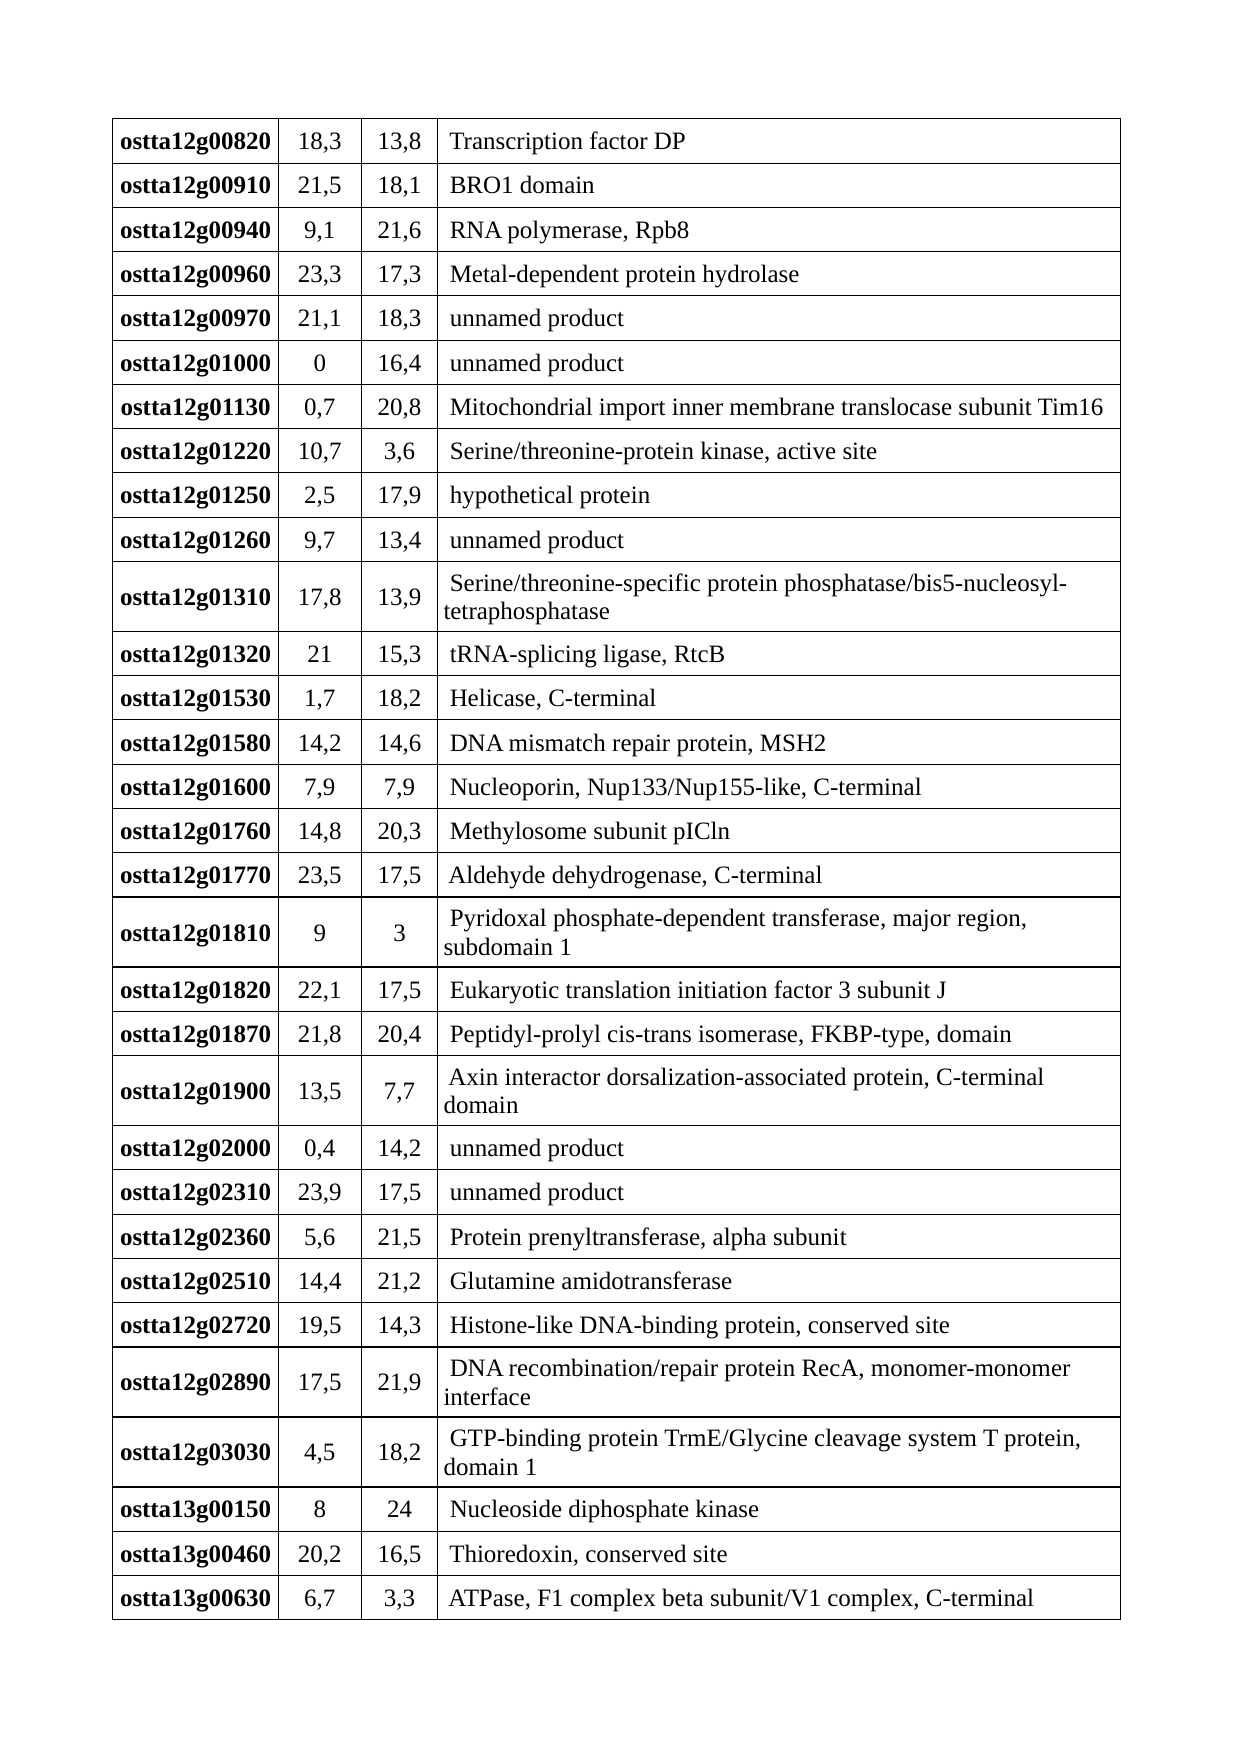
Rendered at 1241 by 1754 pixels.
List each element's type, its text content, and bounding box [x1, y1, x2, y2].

table_cell 3,3 [362, 1576, 437, 1619]
table_cell 19,5 [279, 1303, 361, 1346]
table_cell ostta13g00630 [113, 1576, 278, 1619]
table_cell unnamed product [438, 296, 1120, 339]
table_cell 17,9 [362, 473, 437, 517]
table_cell ostta12g01870 [113, 1012, 278, 1055]
table_cell 21,5 [362, 1215, 437, 1258]
table_cell ostta12g00940 [113, 208, 278, 251]
table_cell Nucleoporin, Nup133/Nup155-like, C-terminal [438, 765, 1120, 808]
table_cell 23,3 [279, 252, 361, 295]
table_cell Transcription factor DP [438, 119, 1120, 162]
table_cell tRNA-splicing ligase, RtcB [438, 632, 1120, 675]
table_cell 13,5 [279, 1056, 361, 1125]
table_cell 21,1 [279, 296, 361, 339]
table_cell 14,6 [362, 720, 437, 764]
table_cell Eukaryotic translation initiation factor 3 subunit J [438, 968, 1120, 1011]
table_cell 18,3 [279, 119, 361, 162]
table_cell 20,2 [279, 1532, 361, 1575]
table_cell ostta12g01900 [113, 1056, 278, 1125]
table_cell ostta12g02000 [113, 1126, 278, 1169]
table_cell 21 [279, 632, 361, 675]
table_cell 14,2 [279, 720, 361, 764]
table_cell 17,3 [362, 252, 437, 295]
table_cell Axin interactor dorsalization-associated protein, C-terminal domain [438, 1056, 1120, 1125]
table_cell 3 [362, 898, 437, 966]
table_cell Serine/threonine-specific protein phosphatase/bis5-nucleosyl-tetraphosphatase [438, 562, 1120, 631]
table_cell 21,6 [362, 208, 437, 251]
table_cell unnamed product [438, 341, 1120, 384]
table_cell ostta12g02890 [113, 1348, 278, 1416]
table_cell 0,4 [279, 1126, 361, 1169]
table_cell 3,6 [362, 429, 437, 472]
table_cell 17,5 [362, 1170, 437, 1213]
table_cell 14,3 [362, 1303, 437, 1346]
table_cell 0 [279, 341, 361, 384]
table_cell ostta12g01260 [113, 518, 278, 561]
table_cell 20,4 [362, 1012, 437, 1055]
table_cell 14,8 [279, 809, 361, 852]
table_cell ostta12g01770 [113, 853, 278, 896]
table_cell ostta12g01320 [113, 632, 278, 675]
table_cell GTP-binding protein TrmE/Glycine cleavage system T protein, domain 1 [438, 1418, 1120, 1486]
table_cell 7,9 [362, 765, 437, 808]
table_cell 17,5 [362, 968, 437, 1011]
table_cell ostta12g02720 [113, 1303, 278, 1346]
table_cell ostta12g00820 [113, 119, 278, 162]
table_cell 18,2 [362, 676, 437, 719]
table_cell 1,7 [279, 676, 361, 719]
table_cell unnamed product [438, 518, 1120, 561]
table_cell 9 [279, 898, 361, 966]
table_cell ostta12g01530 [113, 676, 278, 719]
table_cell 14,4 [279, 1259, 361, 1302]
table_cell ostta12g01000 [113, 341, 278, 384]
table_cell ostta12g02310 [113, 1170, 278, 1213]
table_cell 7,9 [279, 765, 361, 808]
table_cell 7,7 [362, 1056, 437, 1125]
table_cell Glutamine amidotransferase [438, 1259, 1120, 1302]
table_cell 17,8 [279, 562, 361, 631]
table_cell ostta12g02360 [113, 1215, 278, 1258]
table_cell ostta13g00150 [113, 1488, 278, 1531]
table_cell 9,1 [279, 208, 361, 251]
table_cell 21,8 [279, 1012, 361, 1055]
table_cell Helicase, C-terminal [438, 676, 1120, 719]
table_cell DNA recombination/repair protein RecA, monomer-monomer interface [438, 1348, 1120, 1416]
table_cell 22,1 [279, 968, 361, 1011]
table_cell 20,8 [362, 385, 437, 428]
table_cell 21,5 [279, 164, 361, 207]
table_cell 0,7 [279, 385, 361, 428]
table_cell 21,9 [362, 1348, 437, 1416]
table_cell 16,5 [362, 1532, 437, 1575]
table_cell Metal-dependent protein hydrolase [438, 252, 1120, 295]
table_cell ostta12g01820 [113, 968, 278, 1011]
table_cell 5,6 [279, 1215, 361, 1258]
table_cell 18,1 [362, 164, 437, 207]
table_cell Nucleoside diphosphate kinase [438, 1488, 1120, 1531]
table_cell ostta12g00970 [113, 296, 278, 339]
table_cell ostta12g01580 [113, 720, 278, 764]
table_cell Histone-like DNA-binding protein, conserved site [438, 1303, 1120, 1346]
table_cell ostta12g00960 [113, 252, 278, 295]
table_cell ostta13g00460 [113, 1532, 278, 1575]
table_cell 10,7 [279, 429, 361, 472]
table_cell Mitochondrial import inner membrane translocase subunit Tim16 [438, 385, 1120, 428]
table_cell BRO1 domain [438, 164, 1120, 207]
table_cell Protein prenyltransferase, alpha subunit [438, 1215, 1120, 1258]
table_cell 21,2 [362, 1259, 437, 1302]
table_cell ostta12g01250 [113, 473, 278, 517]
table_cell ostta12g01600 [113, 765, 278, 808]
table_cell 13,8 [362, 119, 437, 162]
table_cell 16,4 [362, 341, 437, 384]
table_cell ostta12g01310 [113, 562, 278, 631]
table_cell 23,9 [279, 1170, 361, 1213]
table_cell 24 [362, 1488, 437, 1531]
table_cell 2,5 [279, 473, 361, 517]
table_cell 8 [279, 1488, 361, 1531]
table_cell ostta12g02510 [113, 1259, 278, 1302]
table_cell Peptidyl-prolyl cis-trans isomerase, FKBP-type, domain [438, 1012, 1120, 1055]
table_cell 17,5 [279, 1348, 361, 1416]
table_cell ostta12g01760 [113, 809, 278, 852]
table_cell 18,2 [362, 1418, 437, 1486]
table_cell 17,5 [362, 853, 437, 896]
table_cell ostta12g00910 [113, 164, 278, 207]
table_cell Aldehyde dehydrogenase, C-terminal [438, 853, 1120, 896]
table_cell 15,3 [362, 632, 437, 675]
table_cell Methylosome subunit pICln [438, 809, 1120, 852]
table_cell 13,9 [362, 562, 437, 631]
table_cell Thioredoxin, conserved site [438, 1532, 1120, 1575]
table_cell RNA polymerase, Rpb8 [438, 208, 1120, 251]
table_cell 20,3 [362, 809, 437, 852]
table_cell 4,5 [279, 1418, 361, 1486]
table_cell unnamed product [438, 1170, 1120, 1213]
table_cell 13,4 [362, 518, 437, 561]
table_cell ATPase, F1 complex beta subunit/V1 complex, C-terminal [438, 1576, 1120, 1619]
table_cell unnamed product [438, 1126, 1120, 1169]
table_cell ostta12g01810 [113, 898, 278, 966]
table_cell Pyridoxal phosphate-dependent transferase, major region, subdomain 1 [438, 898, 1120, 966]
table_cell ostta12g01220 [113, 429, 278, 472]
table_cell DNA mismatch repair protein, MSH2 [438, 720, 1120, 764]
table_cell 18,3 [362, 296, 437, 339]
table_cell 6,7 [279, 1576, 361, 1619]
table_cell Serine/threonine-protein kinase, active site [438, 429, 1120, 472]
table_cell hypothetical protein [438, 473, 1120, 517]
table_cell ostta12g03030 [113, 1418, 278, 1486]
table_cell ostta12g01130 [113, 385, 278, 428]
table_cell 14,2 [362, 1126, 437, 1169]
table_cell 23,5 [279, 853, 361, 896]
table_cell 9,7 [279, 518, 361, 561]
